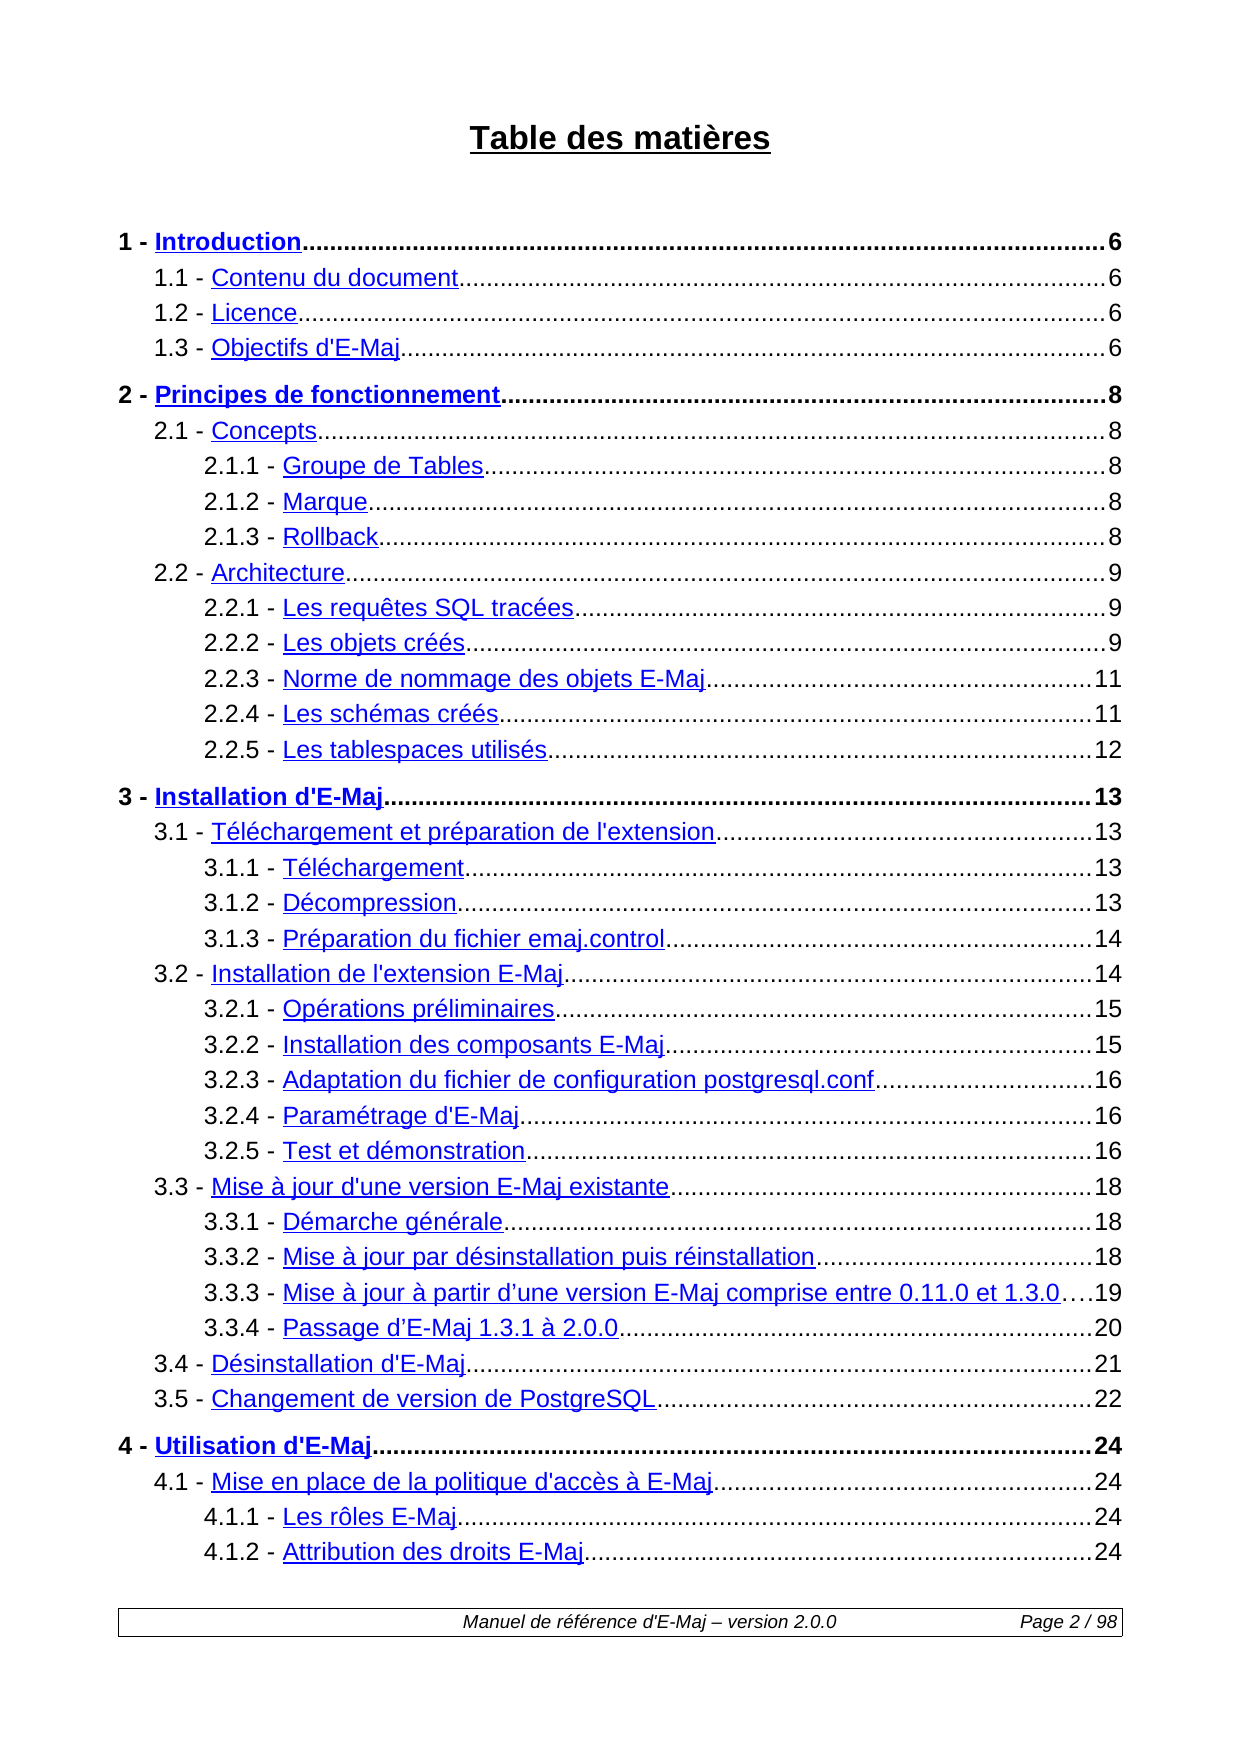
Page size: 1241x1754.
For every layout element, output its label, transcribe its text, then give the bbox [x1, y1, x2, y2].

text 3.1.3 - Préparation du fichier emaj.control 14 [168, 919, 1122, 954]
text 2.2.3 - Norme de nommage des objets E-Maj 11 [168, 659, 1122, 694]
text 3.2.2 - Installation des composants E-Maj 15 [168, 1025, 1122, 1060]
subtitle Table des matières [118, 118, 1122, 157]
text 1.1 - Contenu du document 6 [118, 258, 1122, 293]
text 2.1.2 - Marque 8 [168, 482, 1122, 517]
text 3.2 - Installation de l'extension E-Maj 14 [118, 954, 1122, 989]
text 2 - Principes de fonctionnement 8 [118, 376, 1122, 411]
text 2.1.1 - Groupe de Tables 8 [168, 446, 1122, 482]
text 3.2.4 - Paramétrage d'E-Maj 16 [168, 1096, 1122, 1131]
text 4 - Utilisation d'E-Maj 24 [118, 1426, 1122, 1462]
text 4.1 - Mise en place de la politique d'accès à E-Maj 24 [118, 1462, 1122, 1497]
text 2.2.4 - Les schémas créés 11 [168, 694, 1122, 730]
text 2.2.5 - Les tablespaces utilisés 12 [168, 730, 1122, 765]
text 3.4 - Désinstallation d'E-Maj 21 [118, 1344, 1122, 1379]
text 3.1.1 - Téléchargement 13 [168, 848, 1122, 883]
text 1 - Introduction 6 [118, 222, 1122, 258]
text 2.1.3 - Rollback 8 [168, 517, 1122, 553]
text 3.1.2 - Décompression 13 [168, 883, 1122, 919]
text 3 - Installation d'E-Maj 13 [118, 777, 1122, 812]
text 3.2.1 - Opérations préliminaires 15 [168, 989, 1122, 1025]
text 1.3 - Objectifs d'E-Maj 6 [118, 328, 1122, 364]
text 3.3.1 - Démarche générale 18 [168, 1202, 1122, 1237]
text 4.1.1 - Les rôles E-Maj 24 [168, 1497, 1122, 1532]
text 2.2.1 - Les requêtes SQL tracées 9 [168, 588, 1122, 623]
text 2.2 - Architecture 9 [118, 553, 1122, 588]
text 4.1.2 - Attribution des droits E-Maj 24 [168, 1532, 1122, 1568]
text 3.3.3 - Mise à jour à partir d’une version E-Maj comprise entre 0.11.0 et 1.3.0 19 [168, 1273, 1122, 1308]
text 2.1 - Concepts 8 [118, 411, 1122, 446]
text 1.2 - Licence 6 [118, 293, 1122, 328]
text 3.3 - Mise à jour d'une version E-Maj existante 18 [118, 1167, 1122, 1202]
text 3.2.5 - Test et démonstration 16 [168, 1131, 1122, 1167]
text 3.2.3 - Adaptation du fichier de configuration postgresql.conf 16 [168, 1060, 1122, 1096]
text 3.3.2 - Mise à jour par désinstallation puis réinstallation 18 [168, 1237, 1122, 1273]
text 3.3.4 - Passage d’E-Maj 1.3.1 à 2.0.0 20 [168, 1308, 1122, 1344]
text 2.2.2 - Les objets créés 9 [168, 623, 1122, 659]
text 3.1 - Téléchargement et préparation de l'extension 13 [118, 812, 1122, 848]
text 3.5 - Changement de version de PostgreSQL 22 [118, 1379, 1122, 1414]
